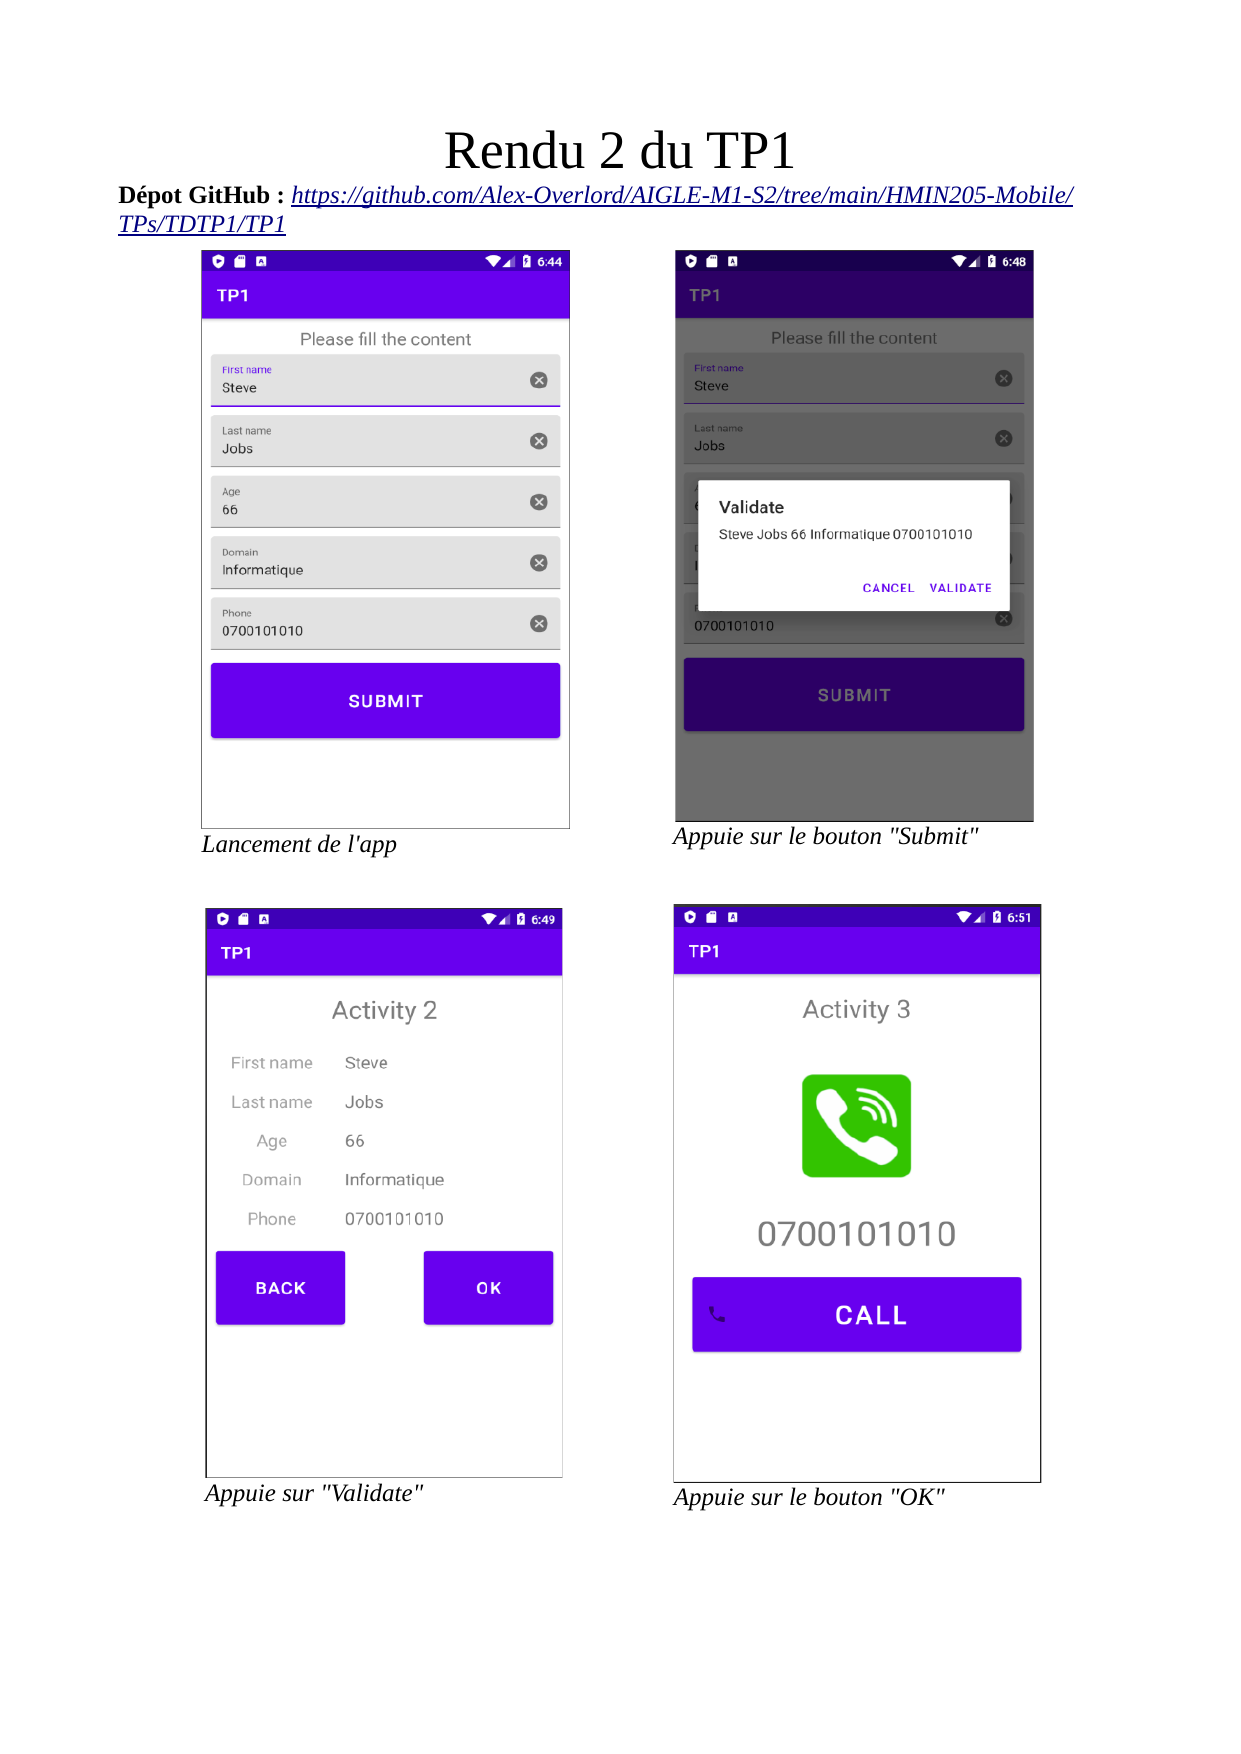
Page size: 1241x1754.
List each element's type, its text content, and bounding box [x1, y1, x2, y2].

text Rendu 2 du TP1 [118, 118, 1122, 180]
text Appuie sur le bouton "Submit" [673, 822, 1036, 850]
text Appuie sur "Validate" [205, 1478, 563, 1506]
text Appuie sur le bouton "OK" [674, 1483, 1041, 1511]
text Lancement de l'app [201, 829, 570, 858]
text Dépot GitHub : https://github.com/Alex-Overlord/AIGLE-M1-S2/tree/main/HMIN205-Mobile/TPs/TDTP1/TP1 [118, 180, 1122, 238]
picture [675, 250, 1034, 822]
picture [201, 250, 570, 829]
picture [673, 904, 1042, 1483]
picture [205, 908, 563, 1478]
